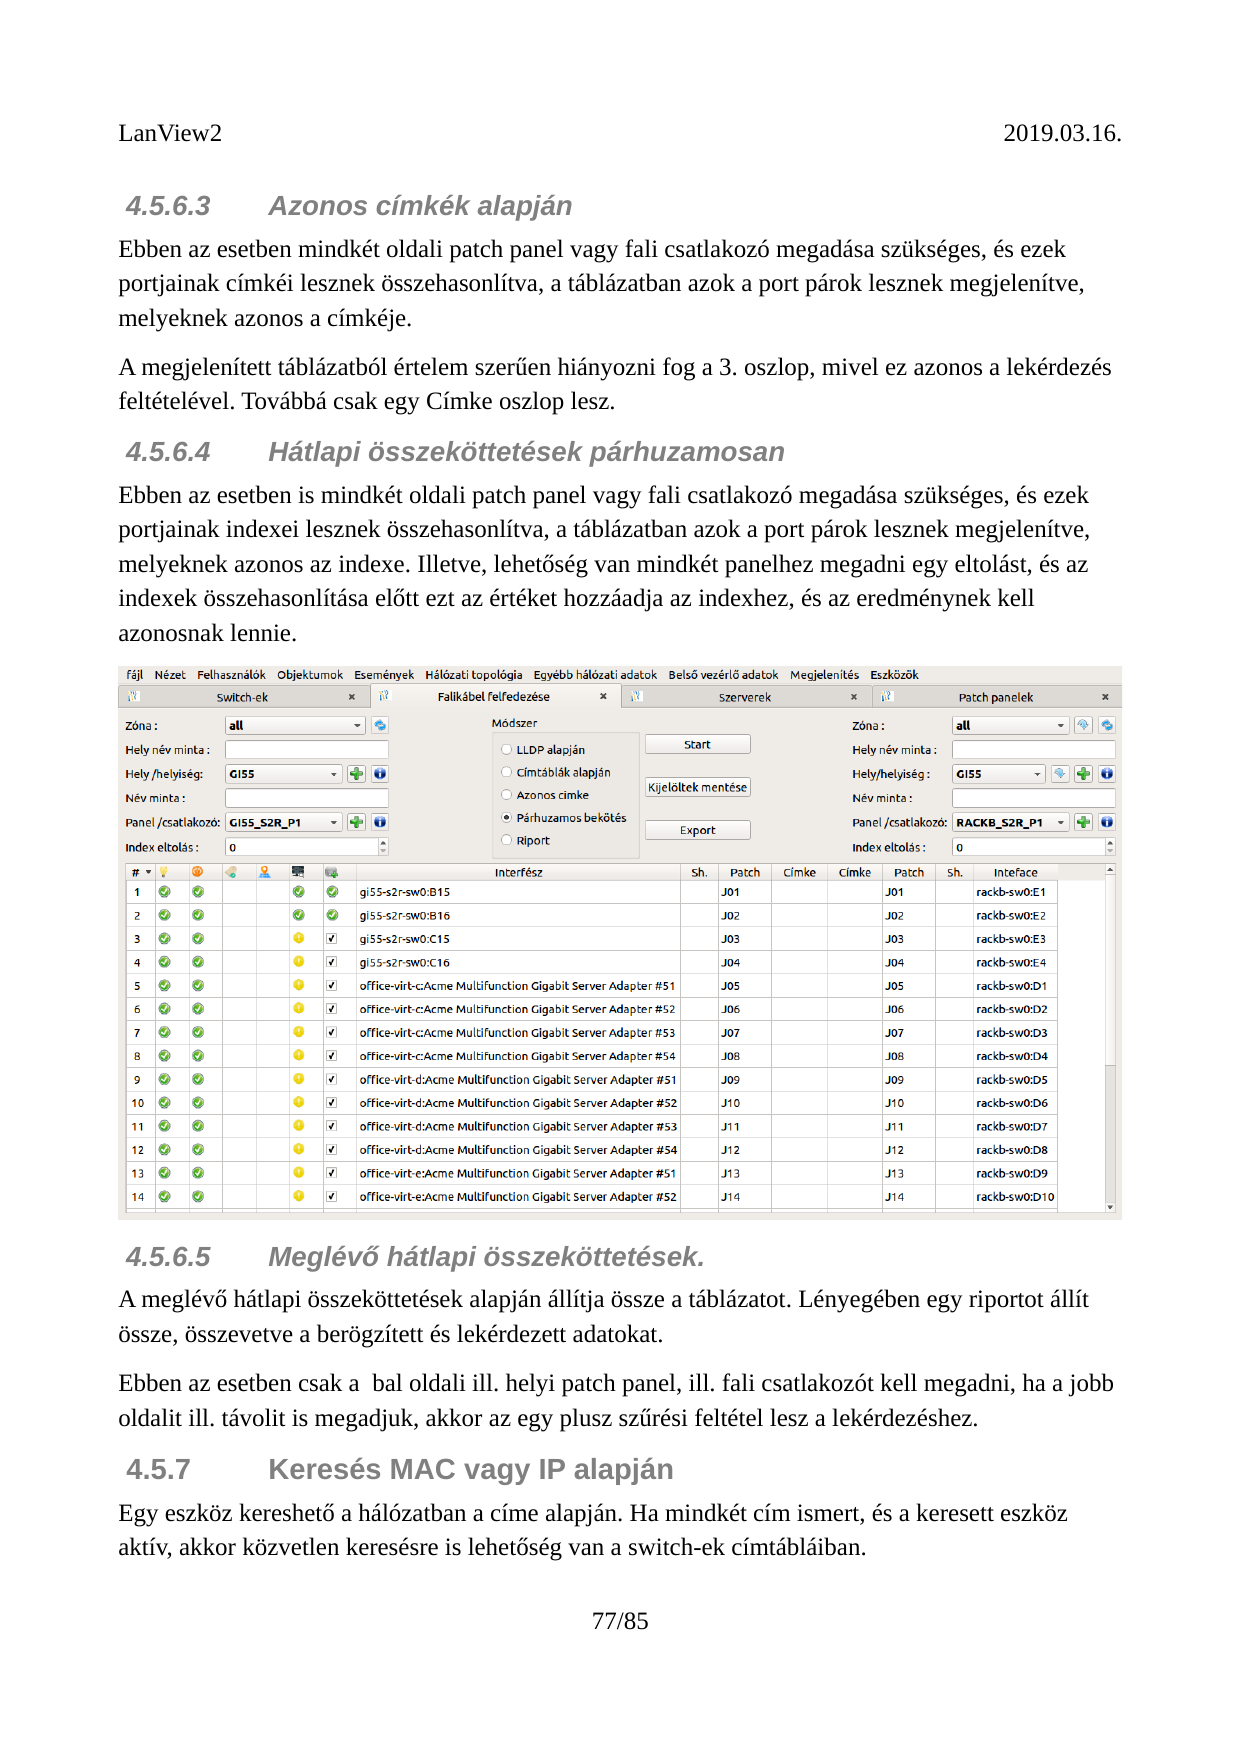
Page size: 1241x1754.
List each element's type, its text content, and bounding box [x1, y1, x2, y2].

text Ebben az esetben is mindkét oldali patch panel vagy fali csatlakozó megadása szükséges, és ezek portjainak indexei lesznek összehasonlítva, a táblázatban azok a port párok lesznek megjelenítve, melyeknek azonos az indexe. Illetve, lehetőség van mindkét panelhez megadni egy eltolást, és az indexek összehasonlítása előtt ezt az értéket hozzáadja az indexhez, és az eredménynek kell azonosnak lennie. [118, 480, 1122, 647]
subtitle Hátlapi összeköttetések párhuzamosan [118, 436, 1122, 467]
subtitle Meglévő hátlapi összeköttetések. [118, 1240, 1122, 1272]
text Ebben az esetben csak a bal oldali ill. helyi patch panel, ill. fali csatlakozót kell megadni, ha a jobb oldalit ill. távolit is megadjuk, akkor az egy plusz szűrési feltétel lesz a lekérdezéshez. [118, 1368, 1122, 1431]
subtitle Azonos címkék alapján [118, 189, 1122, 221]
subtitle Keresés MAC vagy IP alapján [118, 1452, 1122, 1485]
text A megjelenített táblázatból értelem szerűen hiányozni fog a 3. oszlop, mivel ez azonos a lekérdezés feltételével. Továbbá csak egy Címke oszlop lesz. [118, 352, 1122, 415]
picture [118, 666, 1123, 1220]
text Ebben az esetben mindkét oldali patch panel vagy fali csatlakozó megadása szükséges, és ezek portjainak címkéi lesznek összehasonlítva, a táblázatban azok a port párok lesznek megjelenítve, melyeknek azonos a címkéje. [118, 234, 1122, 332]
text Egy eszköz kereshető a hálózatban a címe alapján. Ha mindkét cím ismert, és a keresett eszköz aktív, akkor közvetlen keresésre is lehetőség van a switch-ek címtábláiban. [118, 1498, 1122, 1561]
text A meglévő hátlapi összeköttetések alapján állítja össze a táblázatot. Lényegében egy riportot állít össze, összevetve a berögzített és lekérdezett adatokat. [118, 1284, 1122, 1348]
